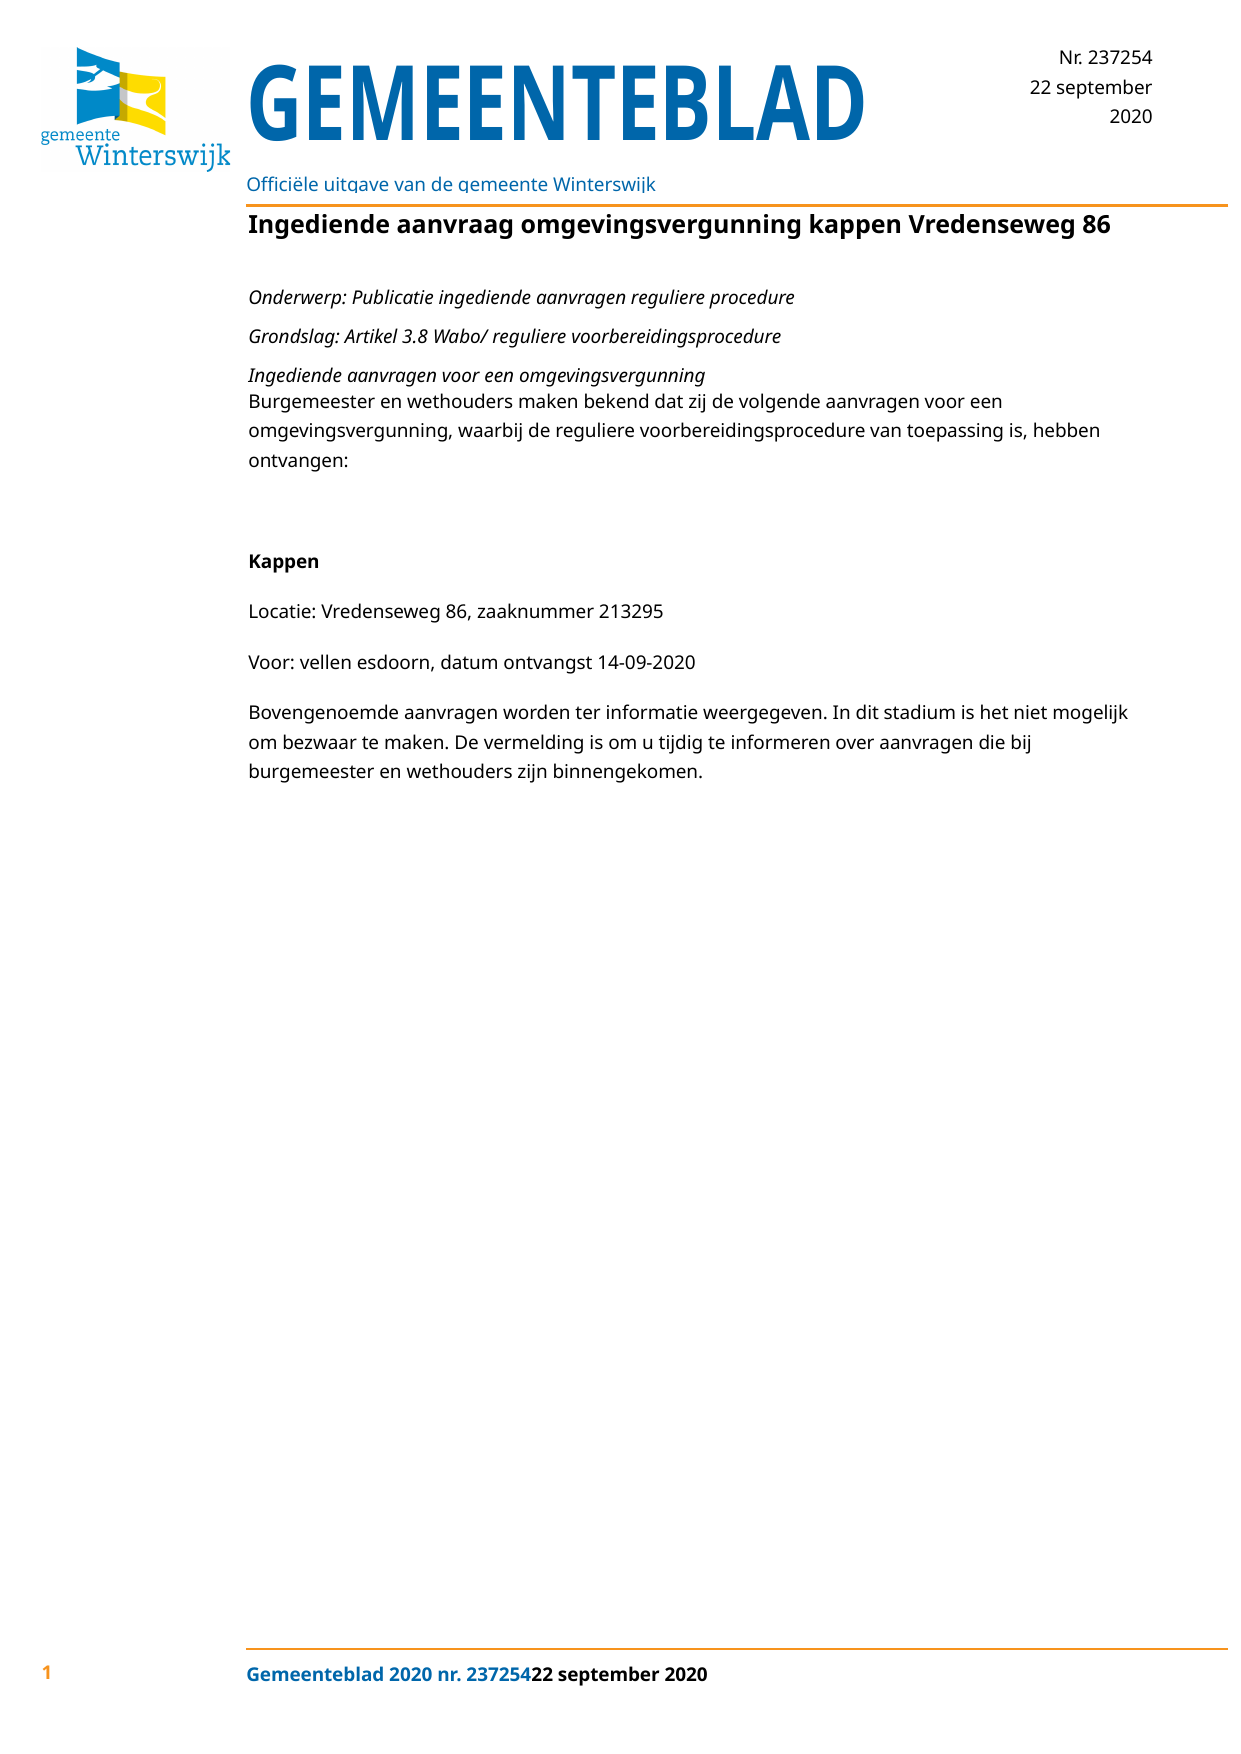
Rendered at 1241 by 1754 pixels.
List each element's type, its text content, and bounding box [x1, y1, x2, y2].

text Ingediende aanvraag omgevingsvergunning kappen Vredenseweg 86 [248, 207, 1152, 241]
text Kappen [248, 548, 1152, 574]
text Onderwerp: Publicatie ingediende aanvragen reguliere procedure [248, 284, 1152, 309]
text Voor: vellen esdoorn, datum ontvangst 14-09-2020 [248, 649, 1152, 675]
text Bovengenoemde aanvragen worden ter informatie weergegeven. In dit stadium is het niet mogelijk om bezwaar te maken. De vermelding is om u tijdig te informeren over aanvragen die bij burgemeester en wethouders zijn binnengekomen. [248, 699, 1152, 784]
text Burgemeester en wethouders maken bekend dat zij de volgende aanvragen voor een omgevingsvergunning, waarbij de reguliere voorbereidingsprocedure van toepassing is, hebben ontvangen: [248, 388, 1152, 473]
text Ingediende aanvragen voor een omgevingsvergunning [248, 362, 1152, 388]
text Grondslag: Artikel 3.8 Wabo/ reguliere voorbereidingsprocedure [248, 323, 1152, 349]
picture [225, 153, 231, 162]
picture [41, 47, 231, 172]
text Locatie: Vredenseweg 86, zaaknummer 213295 [248, 598, 1152, 624]
